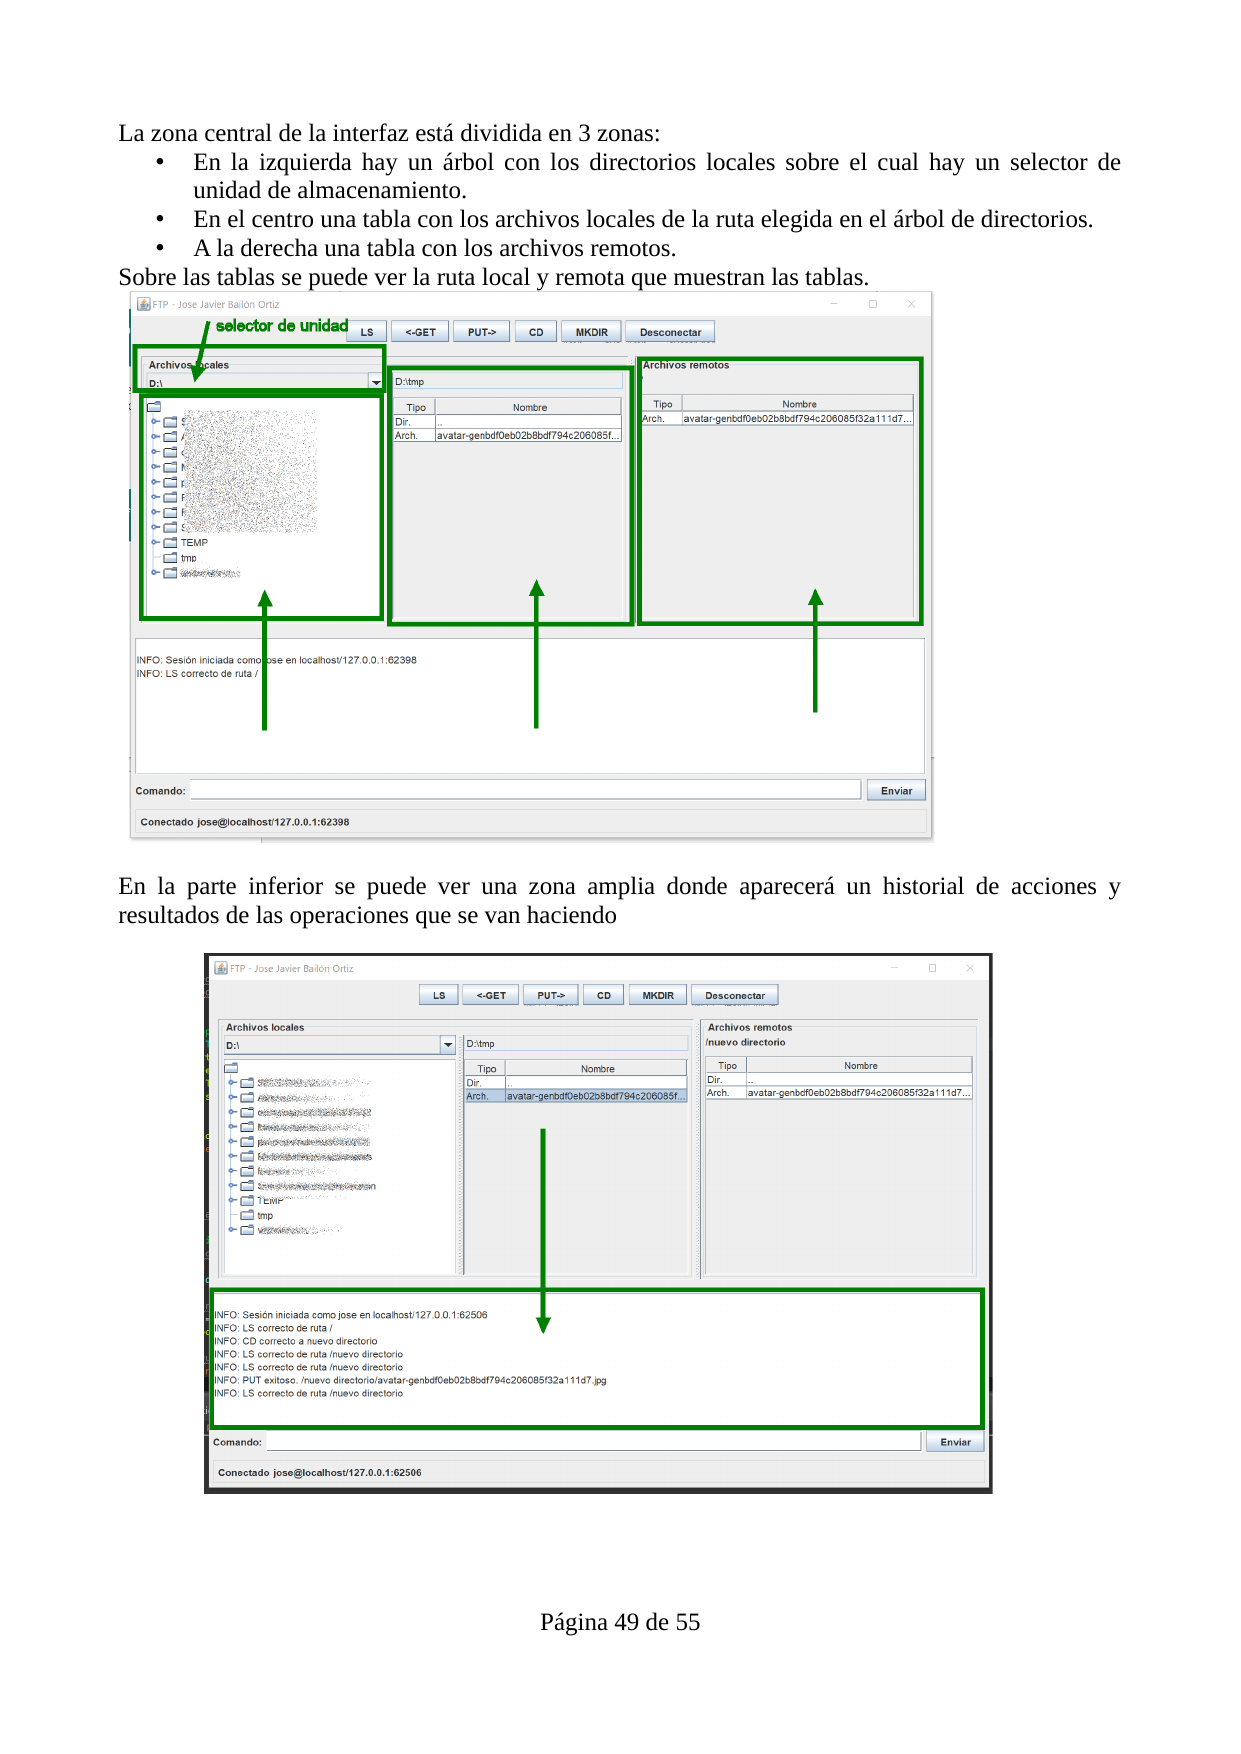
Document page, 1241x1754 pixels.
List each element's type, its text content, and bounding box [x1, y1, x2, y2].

list En el centro una tabla con los archivos locales de la ruta elegida en el árbol de directorios. [156, 204, 1122, 233]
list A la derecha una tabla con los archivos remotos. [156, 233, 1122, 262]
picture [129, 291, 935, 843]
text En la parte inferior se puede ver una zona amplia donde aparecerá un historial de acciones y resultados de las operaciones que se van haciendo [118, 871, 1122, 929]
text Sobre las tablas se puede ver la ruta local y remota que muestran las tablas. [118, 262, 1122, 291]
text La zona central de la interfaz está dividida en 3 zonas: [118, 118, 1122, 147]
list En la izquierda hay un árbol con los directorios locales sobre el cual hay un selector de unidad de almacenamiento. [156, 147, 1122, 204]
picture [204, 953, 993, 1494]
